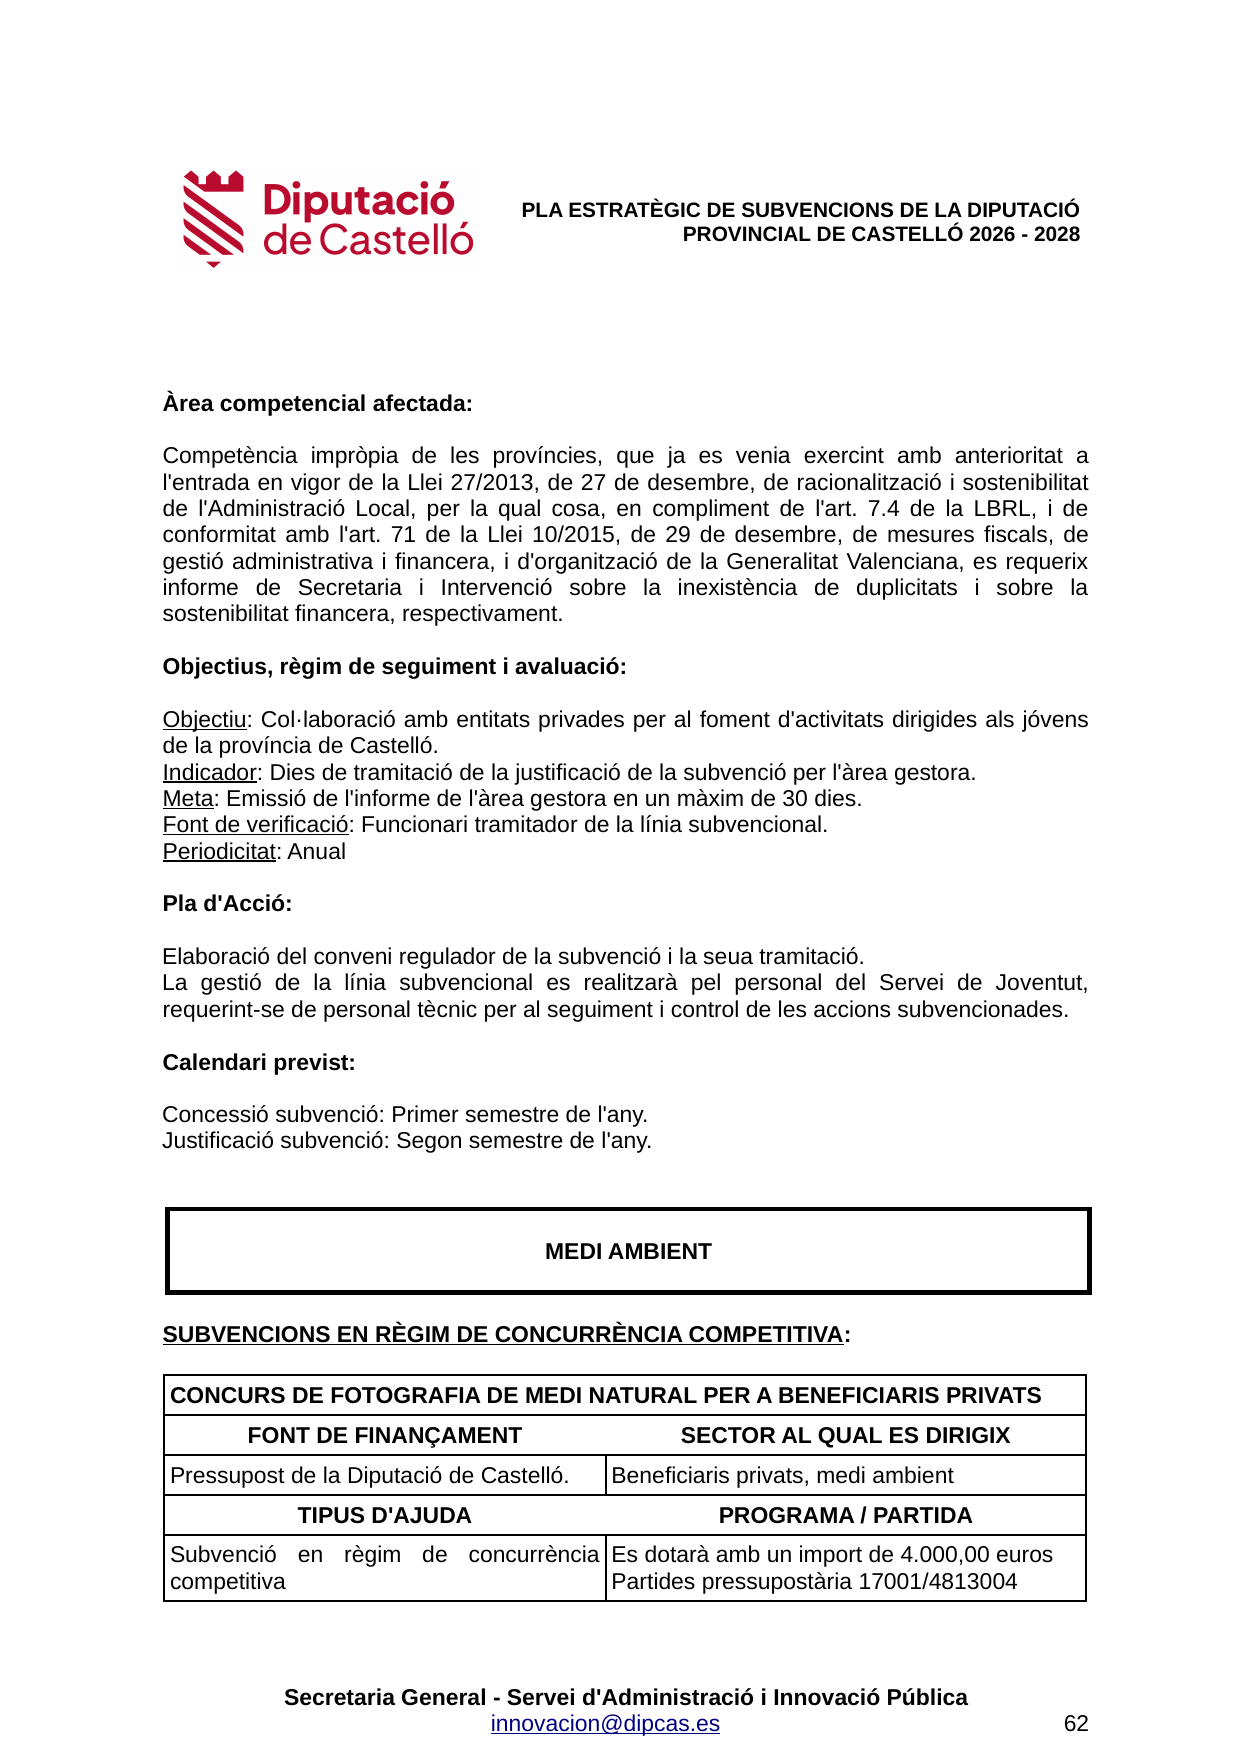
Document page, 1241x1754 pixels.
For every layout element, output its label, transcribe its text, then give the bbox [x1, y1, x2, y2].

table_cell Pressupost de la Diputació de Castelló. [165, 1456, 605, 1494]
text Periodicitat: Anual [162, 838, 1089, 864]
text Elaboració del conveni regulador de la subvenció i la seua tramitació. [162, 943, 1089, 969]
text SUBVENCIONS EN RÈGIM DE CONCURRÈNCIA COMPETITIVA: [162, 1321, 1089, 1348]
table_cell FONT DE FINANÇAMENT [165, 1416, 606, 1454]
table_header CONCURS DE FOTOGRAFIA DE MEDI NATURAL PER A BENEFICIARIS PRIVATS [165, 1376, 1085, 1414]
table_header MEDI AMBIENT [170, 1211, 1087, 1290]
text La gestió de la línia subvencional es realitzarà pel personal del Servei de Joventut, requerint-se de personal tècnic per al seguiment i control de les accions subvencionades. [162, 969, 1089, 1022]
table_cell Es dotarà amb un import de 4.000,00 euros Partides pressupostària 17001/4813004 [607, 1536, 1085, 1600]
table_cell Beneficiaris privats, medi ambient [607, 1456, 1085, 1494]
text Competència impròpia de les províncies, que ja es venia exercint amb anterioritat a l'entrada en vigor de la Llei 27/2013, de 27 de desembre, de racionalització i sostenibilitat de l'Administració Local, per la qual cosa, en compliment de l'art. 7.4 de la LBRL, i de conformitat amb l'art. 71 de la Llei 10/2015, de 29 de desembre, de mesures fiscals, de gestió administrativa i financera, i d'organització de la Generalitat Valenciana, es requerix informe de Secretaria i Intervenció sobre la inexistència de duplicitats i sobre la sostenibilitat financera, respectivament. [162, 442, 1089, 627]
text Font de verificació: Funcionari tramitador de la línia subvencional. [162, 811, 1089, 838]
text Calendari previst: [162, 1048, 1089, 1075]
picture [178, 167, 478, 272]
text Objectiu: Col·laboració amb entitats privades per al foment d'activitats dirigides als jóvens de la província de Castelló. [162, 706, 1089, 758]
text Àrea competencial afectada: [162, 389, 1089, 416]
text Pla d'Acció: [162, 890, 1089, 917]
text Meta: Emissió de l'informe de l'àrea gestora en un màxim de 30 dies. [162, 785, 1089, 811]
table_cell Subvenció en règim de concurrència competitiva [165, 1536, 605, 1600]
table_cell TIPUS D'AJUDA [165, 1496, 606, 1534]
table_cell PROGRAMA / PARTIDA [606, 1496, 1085, 1534]
text Objectius, règim de seguiment i avaluació: [162, 653, 1089, 679]
table_cell SECTOR AL QUAL ES DIRIGIX [606, 1416, 1085, 1454]
text Concessió subvenció: Primer semestre de l'any. [162, 1101, 1089, 1127]
text Indicador: Dies de tramitació de la justificació de la subvenció per l'àrea gestora. [162, 758, 1089, 785]
text Justificació subvenció: Segon semestre de l'any. [162, 1127, 1089, 1154]
